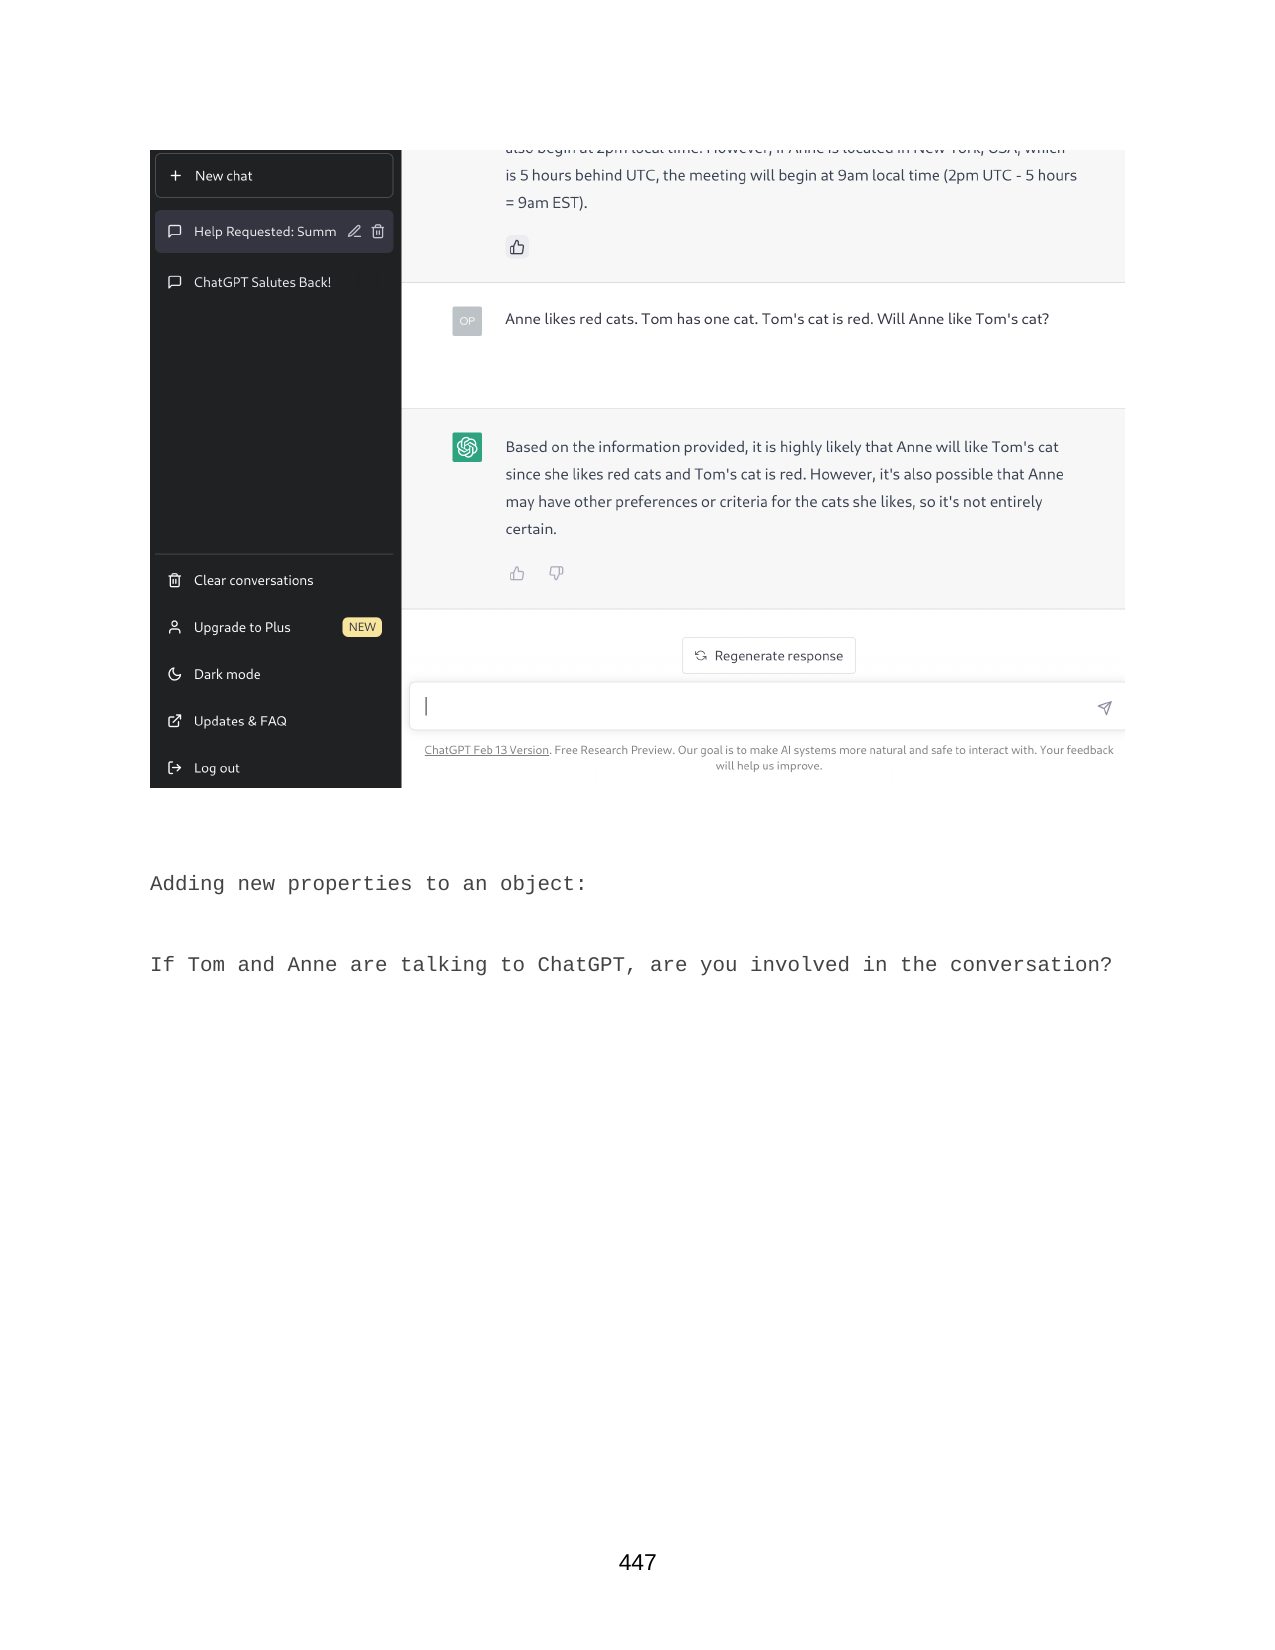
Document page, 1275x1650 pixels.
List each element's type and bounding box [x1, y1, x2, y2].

picture [150, 150, 1125, 788]
text [150, 954, 1125, 978]
text [150, 873, 1125, 897]
